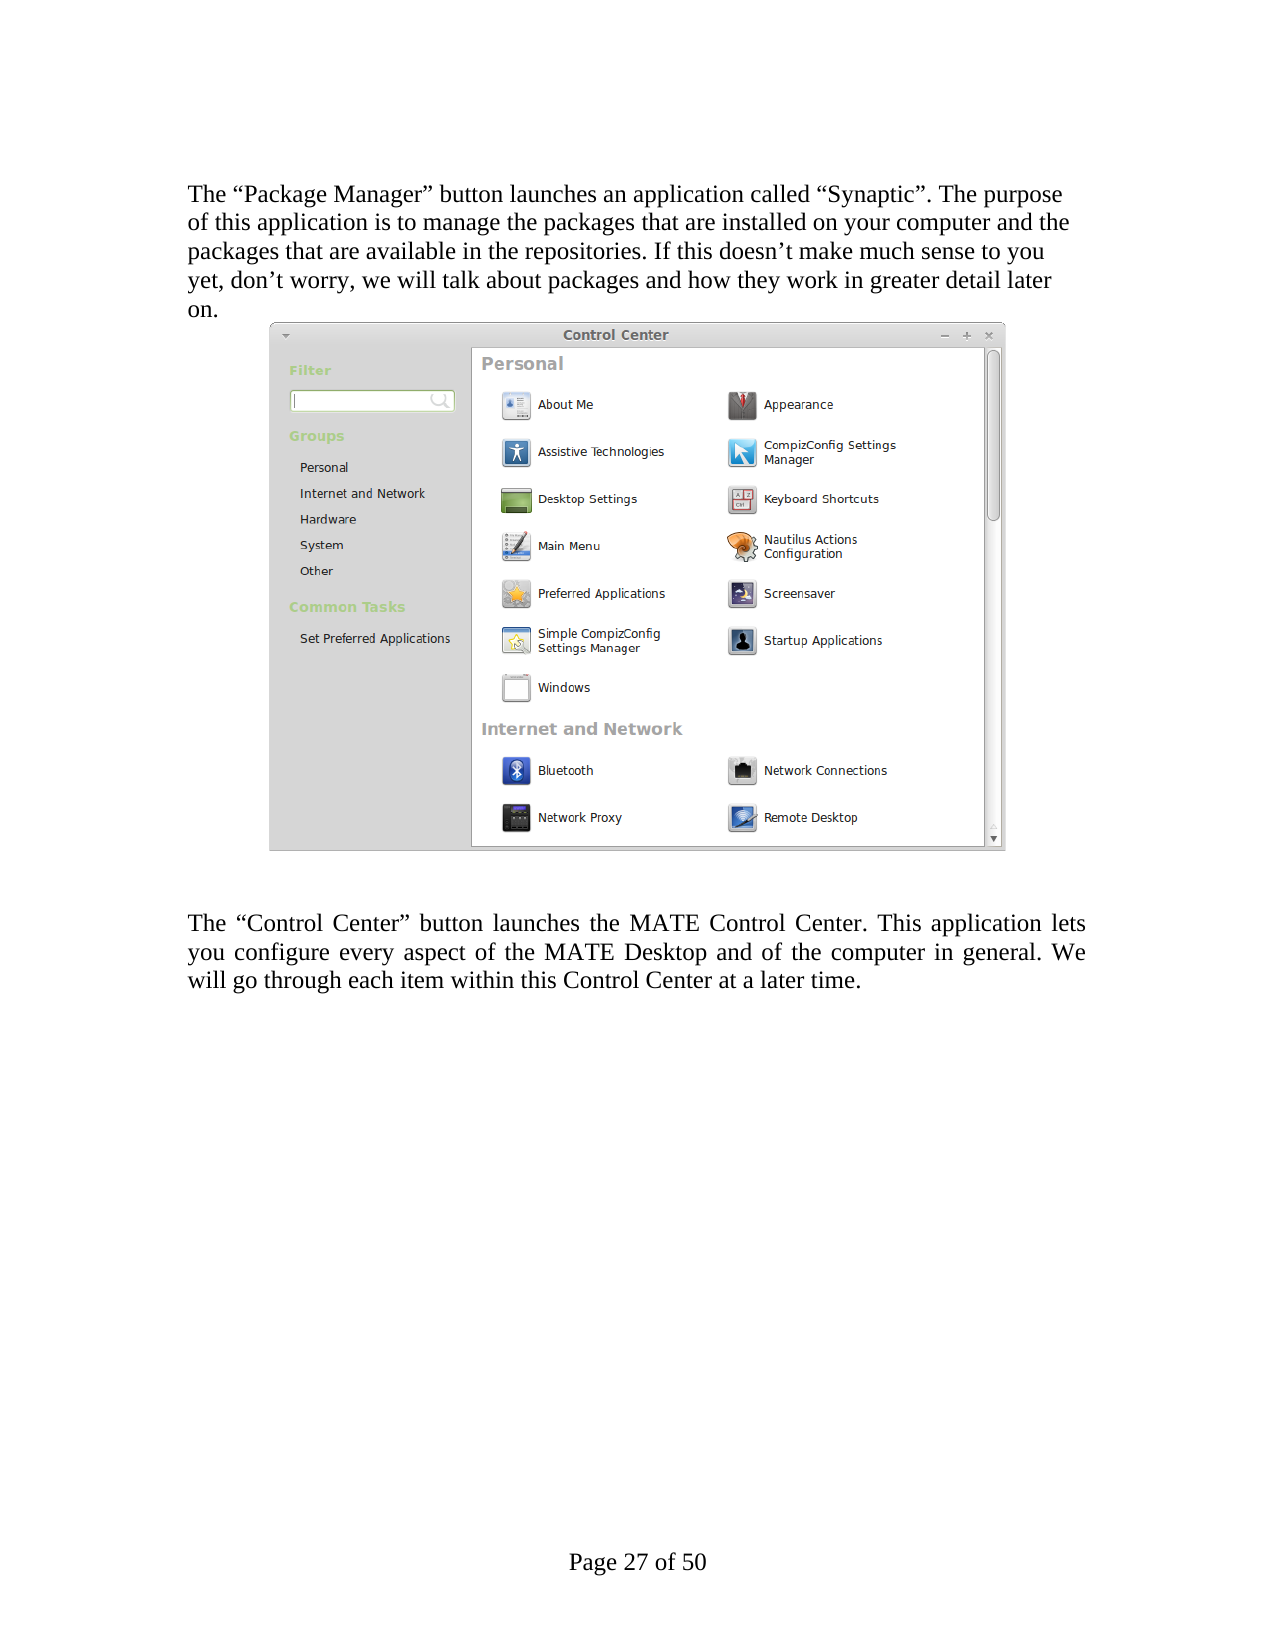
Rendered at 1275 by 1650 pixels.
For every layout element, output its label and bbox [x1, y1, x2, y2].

picture [269, 322, 1006, 851]
